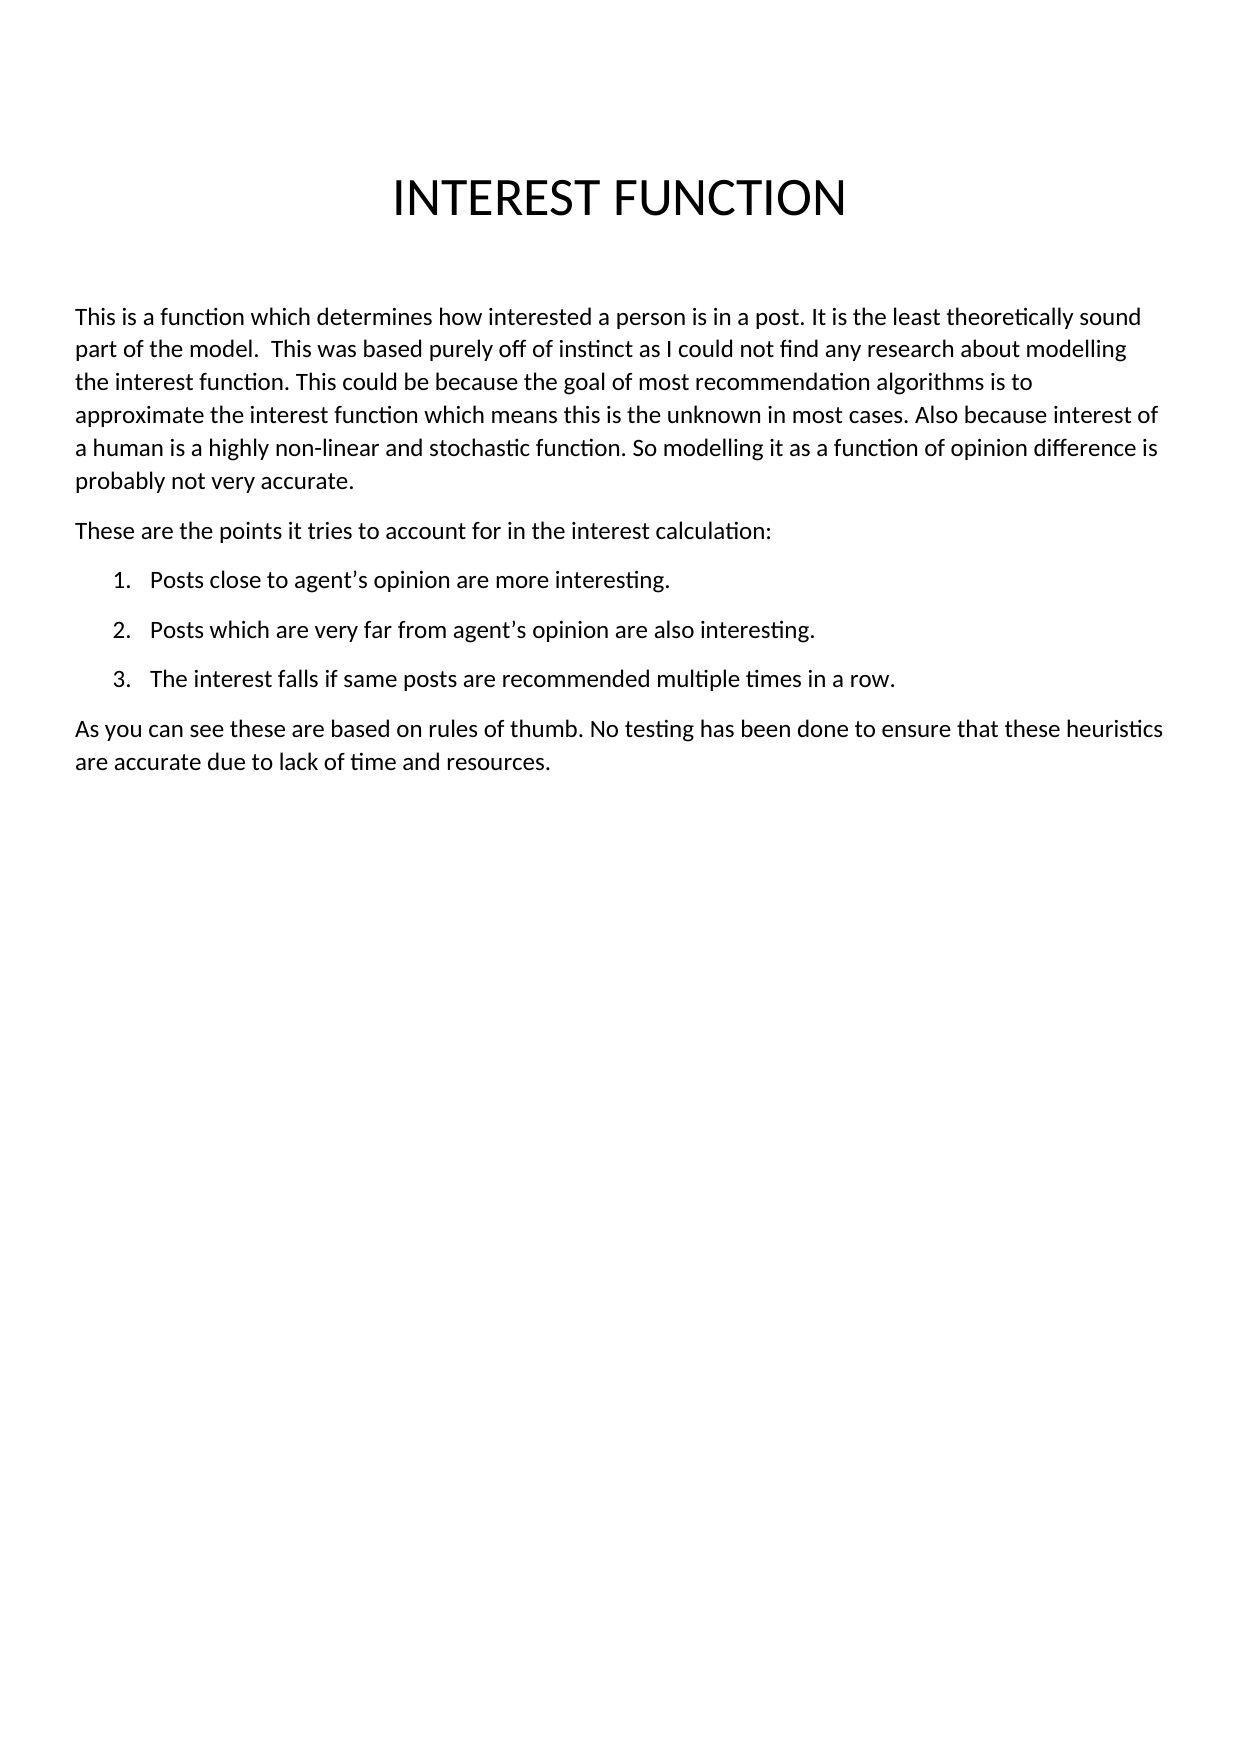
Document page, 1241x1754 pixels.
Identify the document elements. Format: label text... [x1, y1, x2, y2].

list Posts which are very far from agent’s opinion are also interesting. [112, 614, 1165, 644]
text These are the points it tries to account for in the interest calculation: [75, 515, 1165, 545]
text This is a function which determines how interested a person is in a post. It is the least theoretically sound part of the model. This was based purely off of instinct as I could not find any research about modelling the interest function. This could be because the goal of most recommendation algorithms is to approximate the interest function which means this is the unknown in most cases. Also because interest of a human is a highly non-linear and stochastic function. So modelling it as a function of opinion difference is probably not very accurate. [75, 301, 1165, 496]
list The interest falls if same posts are recommended multiple times in a row. [112, 663, 1165, 694]
text As you can see these are based on rules of thumb. No testing has been done to ensure that these heuristics are accurate due to lack of time and resources. [75, 713, 1165, 777]
text INTEREST FUNCTION [75, 163, 1165, 229]
list Posts close to agent’s opinion are more interesting. [112, 564, 1165, 595]
